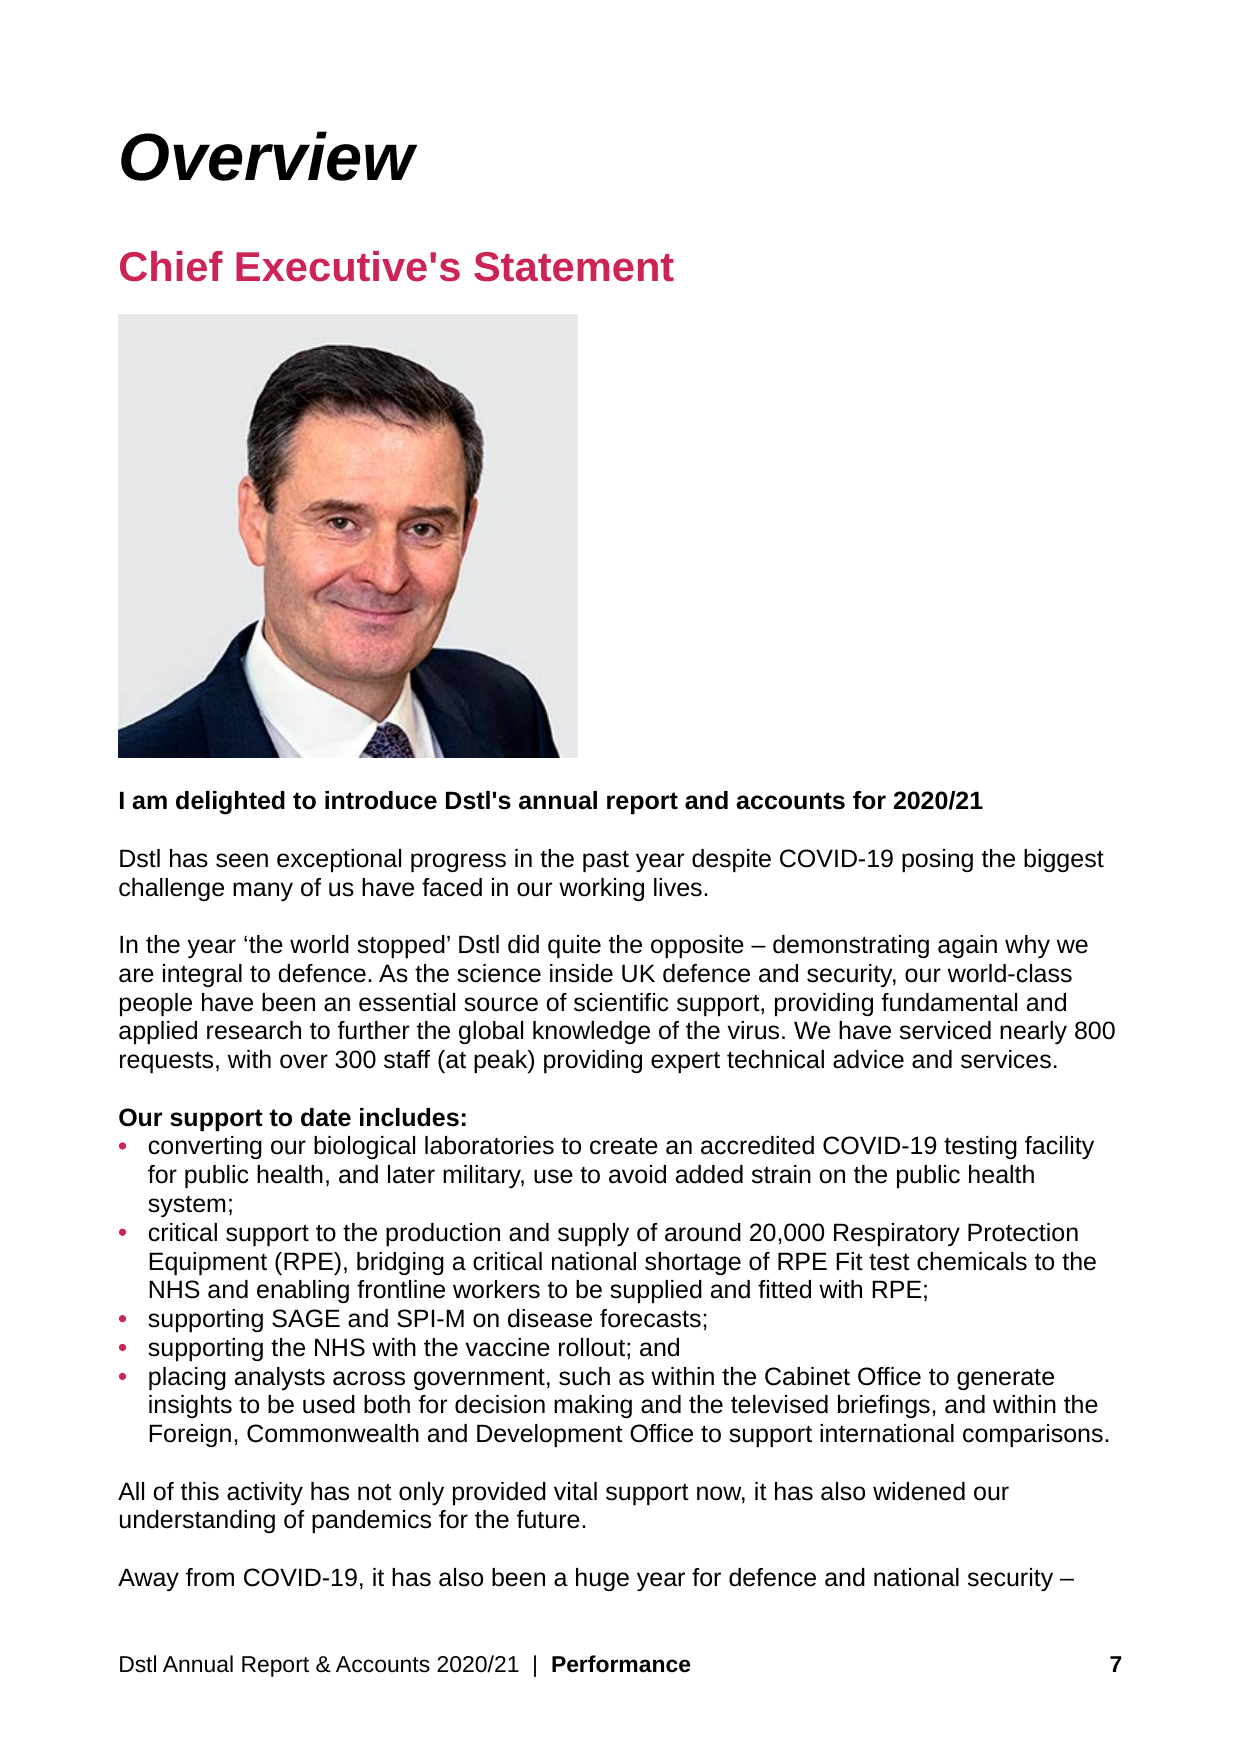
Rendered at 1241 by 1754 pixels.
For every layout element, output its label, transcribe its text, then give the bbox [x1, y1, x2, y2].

list placing analysts across government, such as within the Cabinet Office to generate insights to be used both for decision making and the televised briefings, and within the Foreign, Commonwealth and Development Office to support international comparisons. [118, 1362, 1122, 1477]
list critical support to the production and supply of around 20,000 Respiratory Protection Equipment (RPE), bridging a critical national shortage of RPE Fit test chemicals to the NHS and enabling frontline workers to be supplied and fitted with RPE; [118, 1218, 1122, 1304]
subtitle Overview [118, 118, 1122, 195]
text In the year ‘the world stopped’ Dstl did quite the opposite – demonstrating again why we are integral to defence. As the science inside UK defence and security, our world-class people have been an essential source of scientific support, providing fundamental and applied research to further the global knowledge of the virus. We have serviced nearly 800 requests, with over 300 staff (at peak) providing expert technical advice and services. [118, 930, 1122, 1102]
text All of this activity has not only provided vital support now, it has also widened our understanding of pandemics for the future. [118, 1477, 1122, 1534]
text Our support to date includes: [118, 1102, 1122, 1131]
subtitle Chief Executive's Statement [118, 243, 1122, 291]
list converting our biological laboratories to create an accredited COVID-19 testing facility for public health, and later military, use to avoid added strain on the public health system; [118, 1131, 1122, 1218]
text Away from COVID-19, it has also been a huge year for defence and national security – [118, 1563, 1122, 1592]
text I am delighted to introduce Dstl's annual report and accounts for 2020/21 [118, 786, 1122, 815]
list supporting SAGE and SPI-M on disease forecasts; [118, 1304, 1122, 1333]
text Dstl has seen exceptional progress in the past year despite COVID-19 posing the biggest challenge many of us have faced in our working lives. [118, 844, 1122, 901]
list supporting the NHS with the vaccine rollout; and [118, 1333, 1122, 1362]
